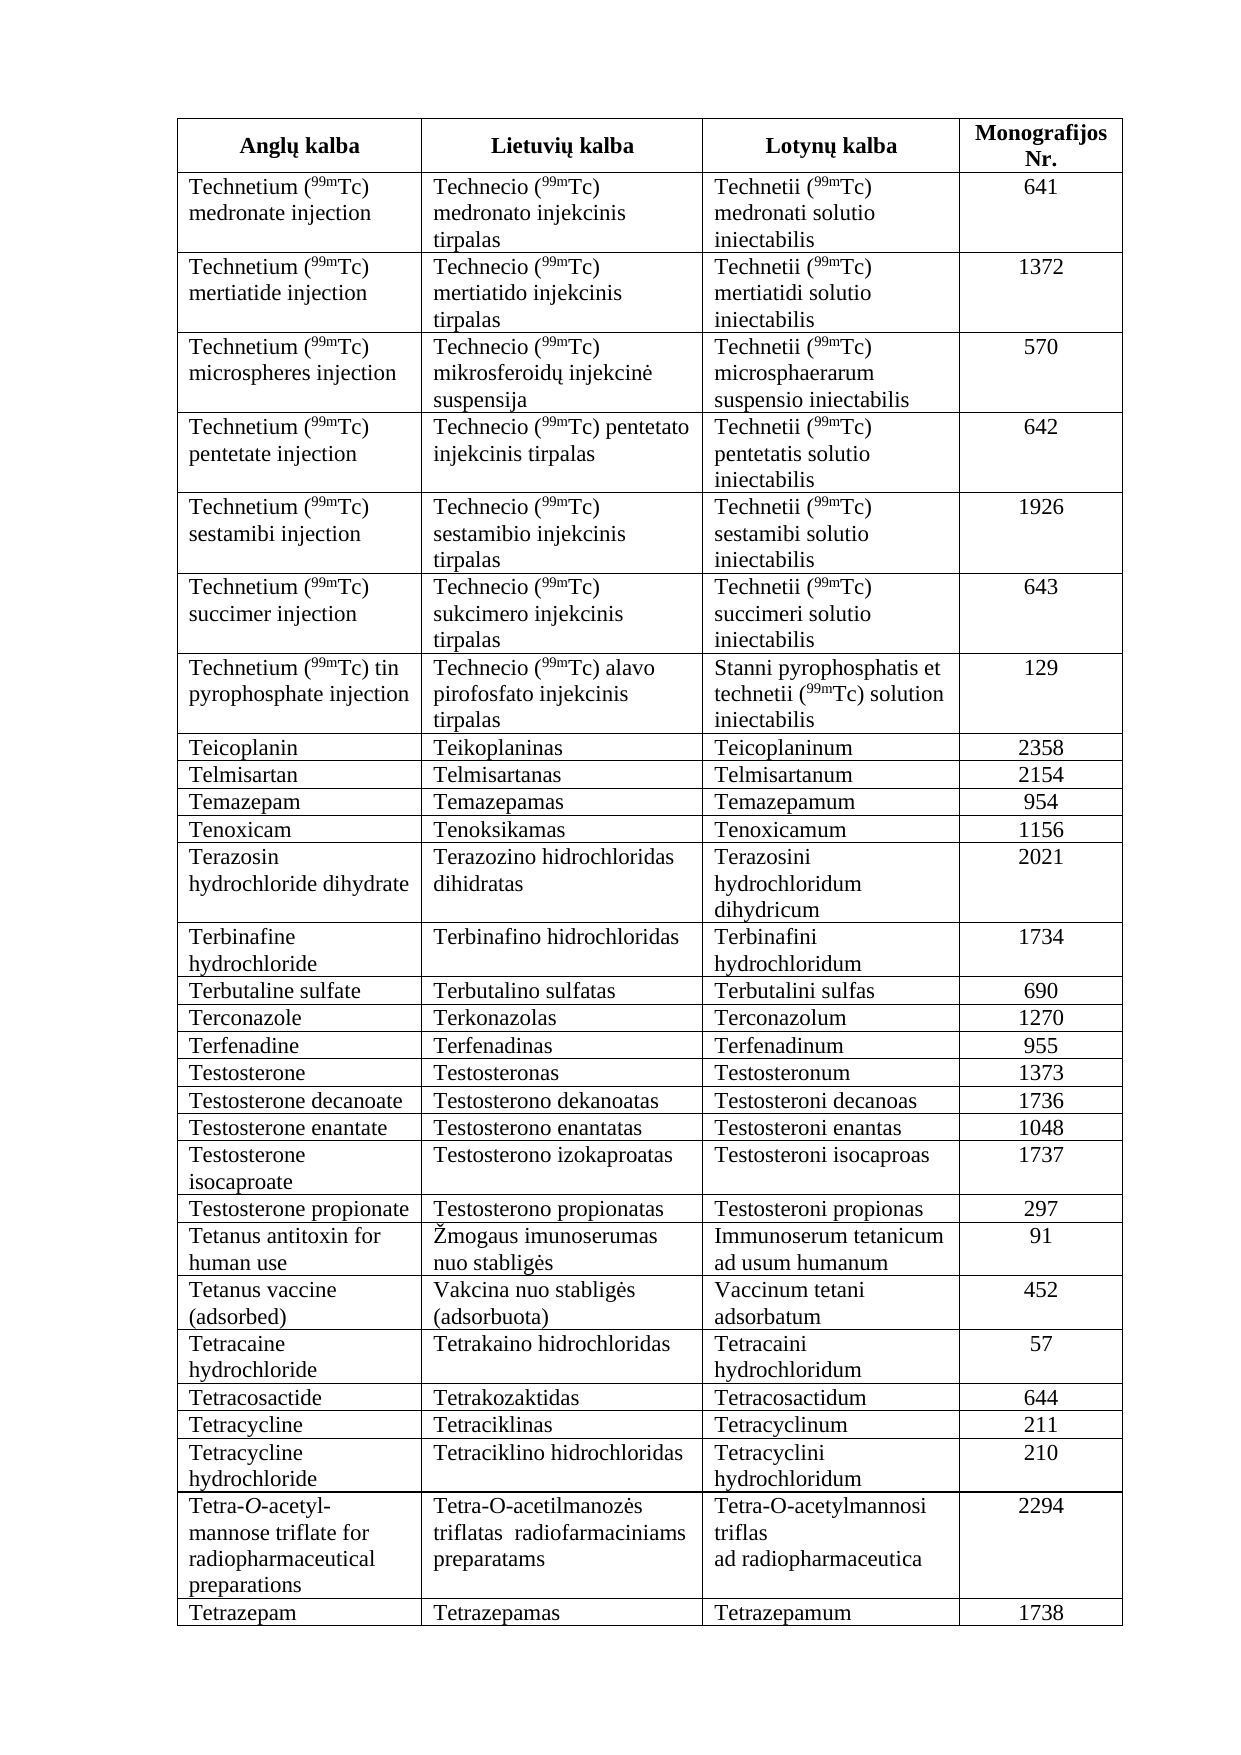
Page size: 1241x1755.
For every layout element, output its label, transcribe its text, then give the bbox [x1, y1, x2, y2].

table_cell Tetracyclinum [703, 1411, 959, 1438]
table_cell Temazepamum [703, 789, 959, 815]
table_cell Technetium (99mTc) pentetate injection [178, 413, 421, 492]
table_cell Terconazolum [703, 1005, 959, 1031]
table_cell Terconazole [178, 1005, 421, 1031]
table_cell Telmisartanas [422, 761, 702, 787]
table_cell 641 [960, 173, 1122, 252]
table_cell 2358 [960, 734, 1122, 760]
table_cell Temazepam [178, 789, 421, 815]
table_cell 129 [960, 654, 1122, 733]
table_cell Tetra-O-acetylmannosi triflas ad radiopharmaceutica [703, 1493, 959, 1598]
table_cell Terbutalino sulfatas [422, 977, 702, 1003]
table_cell 1926 [960, 493, 1122, 572]
table_cell Telmisartanum [703, 761, 959, 787]
table_cell Testosterono propionatas [422, 1195, 702, 1222]
table_cell 1156 [960, 816, 1122, 842]
table_cell Technetii (99mTc) medronati solutio iniectabilis [703, 173, 959, 252]
table_cell Terbinafini hydrochloridum [703, 923, 959, 976]
table_cell Technetium (99mTc) medronate injection [178, 173, 421, 252]
table_cell Terbinafine hydrochloride [178, 923, 421, 976]
table_cell Teikoplaninas [422, 734, 702, 760]
table_cell Testosterone [178, 1059, 421, 1086]
table_cell Technecio (99mTc) mertiatido injekcinis tirpalas [422, 253, 702, 332]
table_cell Tetracosactidum [703, 1384, 959, 1410]
table_cell Technetium (99mTc) microspheres injection [178, 333, 421, 412]
table_cell 642 [960, 413, 1122, 492]
table_cell Vakcina nuo stabligės (adsorbuota) [422, 1276, 702, 1329]
table_cell Testosterone isocaproate [178, 1141, 421, 1194]
table_cell Testosteroni decanoas [703, 1087, 959, 1113]
table_cell 1737 [960, 1141, 1122, 1194]
table_cell 452 [960, 1276, 1122, 1329]
table_header Lotynų kalba [703, 119, 959, 172]
table_cell 644 [960, 1384, 1122, 1410]
table_cell Technetium (99mTc) tin pyrophosphate injection [178, 654, 421, 733]
table_cell Technetii (99mTc) succimeri solutio iniectabilis [703, 574, 959, 652]
table_cell Terazozino hidrochloridas dihidratas [422, 843, 702, 922]
table_cell Immunoserum tetanicum ad usum humanum [703, 1223, 959, 1275]
table_cell 954 [960, 789, 1122, 815]
table_cell Terbutaline sulfate [178, 977, 421, 1003]
table_cell Terazosin hydrochloride dihydrate [178, 843, 421, 922]
table_cell Žmogaus imunoserumas nuo stabligės [422, 1223, 702, 1275]
table_cell 297 [960, 1195, 1122, 1222]
table_cell 1372 [960, 253, 1122, 332]
table_cell Testosteronas [422, 1059, 702, 1086]
table_header Lietuvių kalba [422, 119, 702, 172]
table_cell 211 [960, 1411, 1122, 1438]
table_cell Terbinafino hidrochloridas [422, 923, 702, 976]
table_cell Tetracycline [178, 1411, 421, 1438]
table_cell Technecio (99mTc) sukcimero injekcinis tirpalas [422, 574, 702, 652]
table_cell Temazepamas [422, 789, 702, 815]
table_cell Technetium (99mTc) succimer injection [178, 574, 421, 652]
table_header Anglų kalba [178, 119, 421, 172]
table_cell Telmisartan [178, 761, 421, 787]
table_cell 955 [960, 1032, 1122, 1058]
table_cell Terazosini hydrochloridum dihydricum [703, 843, 959, 922]
table_cell Tetrazepam [178, 1599, 421, 1625]
table_cell Testosterono enantatas [422, 1114, 702, 1140]
table_cell Testosteroni propionas [703, 1195, 959, 1222]
table_cell Terfenadine [178, 1032, 421, 1058]
table_cell 1048 [960, 1114, 1122, 1140]
table_cell Technetii (99mTc) sestamibi solutio iniectabilis [703, 493, 959, 572]
table_cell Tenoksikamas [422, 816, 702, 842]
table_cell Teicoplanin [178, 734, 421, 760]
table_cell Tetracycline hydrochloride [178, 1439, 421, 1491]
table_cell Tetrazepamum [703, 1599, 959, 1625]
table_cell Stanni pyrophosphatis et technetii (99mTc) solution iniectabilis [703, 654, 959, 733]
table_cell Tetra-O-acetilmanozės triflatas radiofarmaciniams preparatams [422, 1493, 702, 1598]
table_cell Tetraciklinas [422, 1411, 702, 1438]
table_cell Testosterone propionate [178, 1195, 421, 1222]
table_cell Testosterone enantate [178, 1114, 421, 1140]
table_cell 1270 [960, 1005, 1122, 1031]
table_cell 1734 [960, 923, 1122, 976]
table_cell Tetrazepamas [422, 1599, 702, 1625]
table_cell Testosteronum [703, 1059, 959, 1086]
table_cell Technecio (99mTc) mikrosferoidų injekcinė suspensija [422, 333, 702, 412]
table_cell Technecio (99mTc) sestamibio injekcinis tirpalas [422, 493, 702, 572]
table_cell Tetrakozaktidas [422, 1384, 702, 1410]
table_cell Testosterone decanoate [178, 1087, 421, 1113]
table_cell 57 [960, 1330, 1122, 1383]
table_cell Tenoxicamum [703, 816, 959, 842]
table_cell 570 [960, 333, 1122, 412]
table_cell Technetii (99mTc) microsphaerarum suspensio iniectabilis [703, 333, 959, 412]
table_cell Tetracaine hydrochloride [178, 1330, 421, 1383]
table_cell Technetii (99mTc) pentetatis solutio iniectabilis [703, 413, 959, 492]
table_cell 643 [960, 574, 1122, 652]
table_cell Technecio (99mTc) medronato injekcinis tirpalas [422, 173, 702, 252]
table_cell Terfenadinas [422, 1032, 702, 1058]
table_cell Testosteroni enantas [703, 1114, 959, 1140]
table_cell Tetanus vaccine (adsorbed) [178, 1276, 421, 1329]
table_cell 1738 [960, 1599, 1122, 1625]
table_cell 2294 [960, 1493, 1122, 1598]
table_cell Vaccinum tetani adsorbatum [703, 1276, 959, 1329]
table_cell Technetium (99mTc) sestamibi injection [178, 493, 421, 572]
table_cell Tetanus antitoxin for human use [178, 1223, 421, 1275]
table_cell 210 [960, 1439, 1122, 1491]
table_cell Tetrakaino hidrochloridas [422, 1330, 702, 1383]
table_cell 2154 [960, 761, 1122, 787]
table_header Monografijos Nr. [960, 119, 1122, 172]
table_cell Testosteroni isocaproas [703, 1141, 959, 1194]
table_cell Tetra-O-acetyl-mannose triflate for radiopharmaceutical preparations [178, 1493, 421, 1598]
table_cell Technetium (99mTc) mertiatide injection [178, 253, 421, 332]
table_cell 91 [960, 1223, 1122, 1275]
table_cell 1373 [960, 1059, 1122, 1086]
table_cell Technecio (99mTc) alavo pirofosfato injekcinis tirpalas [422, 654, 702, 733]
table_cell Tenoxicam [178, 816, 421, 842]
table_cell Tetracaini hydrochloridum [703, 1330, 959, 1383]
table_cell Technetii (99mTc) mertiatidi solutio iniectabilis [703, 253, 959, 332]
table_cell 2021 [960, 843, 1122, 922]
table_cell 690 [960, 977, 1122, 1003]
table_cell Tetracyclini hydrochloridum [703, 1439, 959, 1491]
table_cell Terfenadinum [703, 1032, 959, 1058]
table_cell 1736 [960, 1087, 1122, 1113]
table_cell Terbutalini sulfas [703, 977, 959, 1003]
table_cell Technecio (99mTc) pentetato injekcinis tirpalas [422, 413, 702, 492]
table_cell Testosterono dekanoatas [422, 1087, 702, 1113]
table_cell Terkonazolas [422, 1005, 702, 1031]
table_cell Tetraciklino hidrochloridas [422, 1439, 702, 1491]
table_cell Testosterono izokaproatas [422, 1141, 702, 1194]
table_cell Teicoplaninum [703, 734, 959, 760]
table_cell Tetracosactide [178, 1384, 421, 1410]
